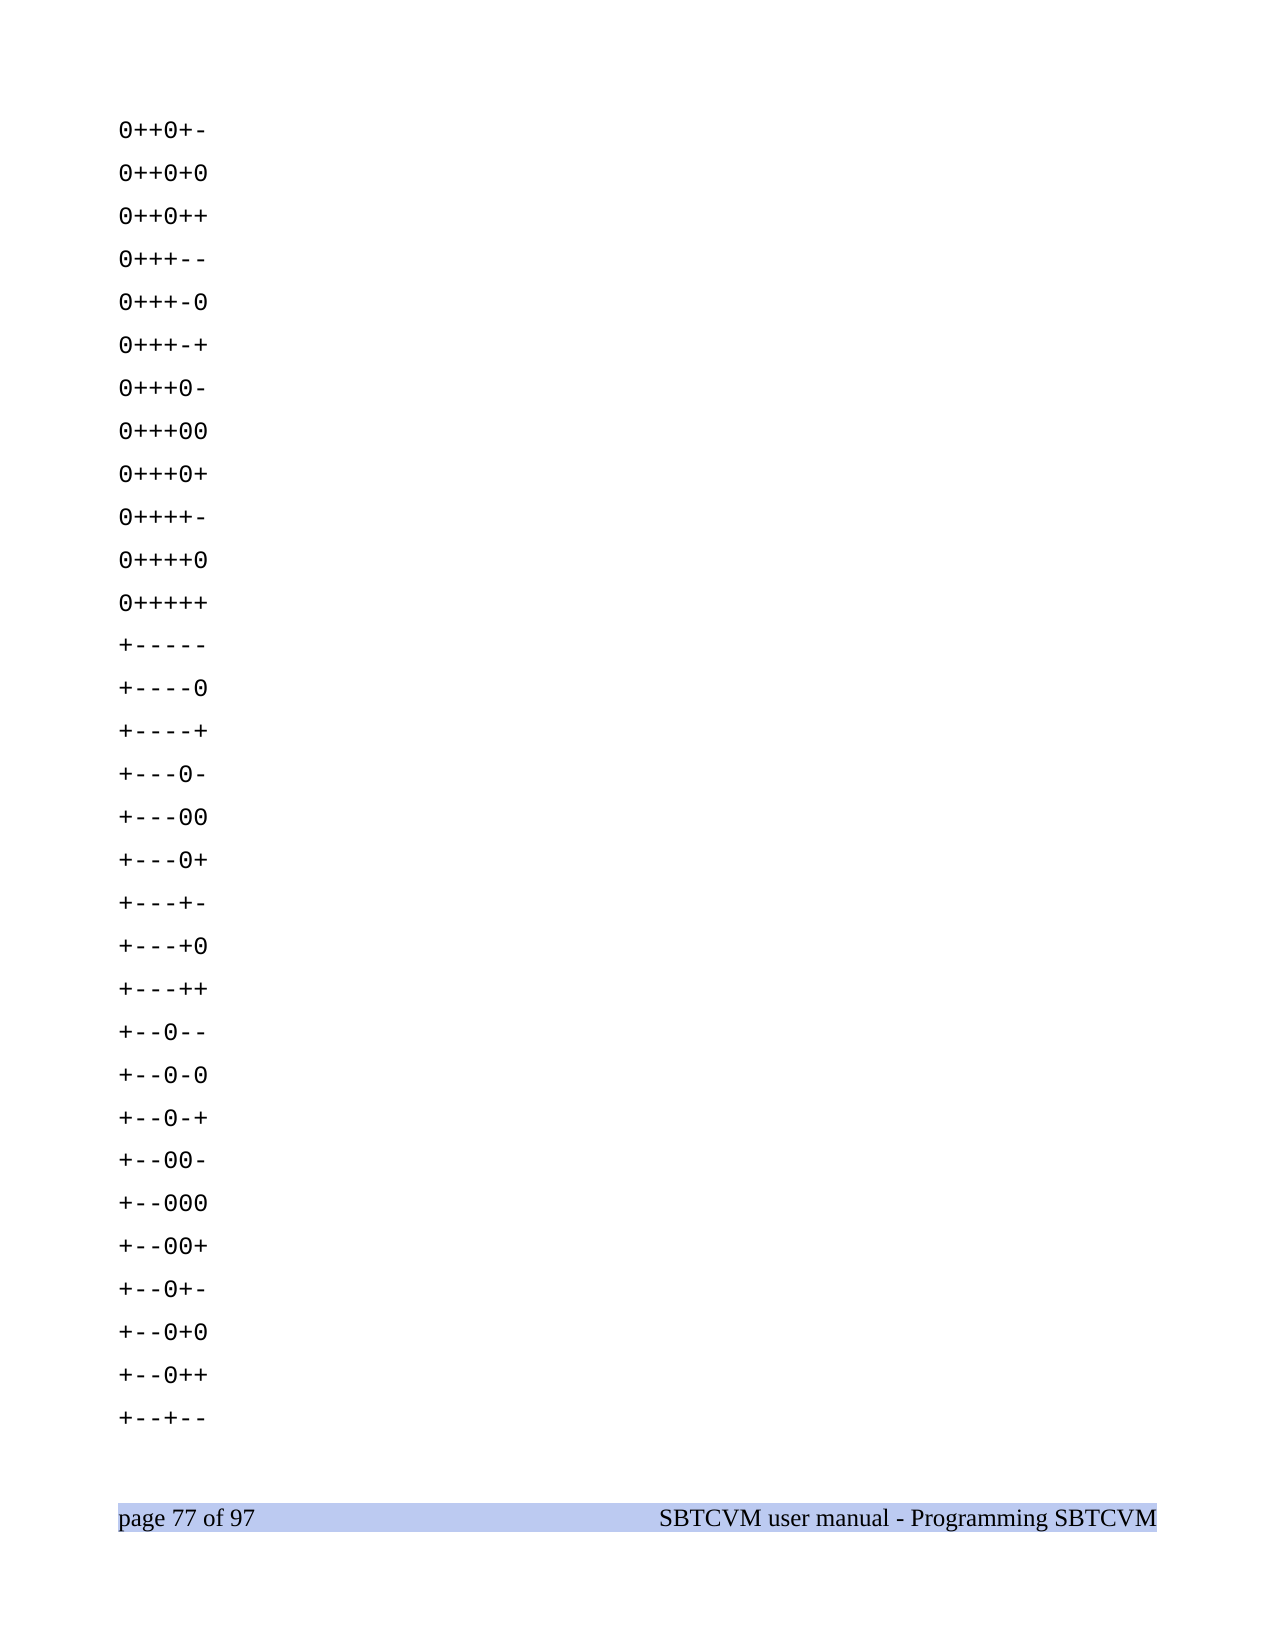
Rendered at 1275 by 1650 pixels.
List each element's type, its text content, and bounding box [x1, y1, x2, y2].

text +----0 [118, 676, 1157, 704]
text +--0-+ [118, 1105, 1157, 1133]
text +--0-- [118, 1019, 1157, 1048]
text 0++0+0 [118, 161, 1157, 189]
text +--00+ [118, 1234, 1157, 1262]
text +--+-- [118, 1406, 1157, 1434]
text 0+++++ [118, 590, 1157, 618]
text +--0++ [118, 1363, 1157, 1391]
text +---+0 [118, 933, 1157, 962]
text 0+++0- [118, 376, 1157, 404]
text +--0-0 [118, 1062, 1157, 1091]
text 0+++-0 [118, 290, 1157, 318]
text 0+++-- [118, 247, 1157, 275]
text +----- [118, 633, 1157, 661]
text 0++0++ [118, 204, 1157, 232]
text 0+++0+ [118, 461, 1157, 490]
text 0++++0 [118, 547, 1157, 576]
text +--0+0 [118, 1320, 1157, 1348]
text +--00- [118, 1148, 1157, 1176]
text +---0+ [118, 848, 1157, 876]
text 0+++00 [118, 418, 1157, 447]
text 0++0+- [118, 118, 1157, 146]
text 0++++- [118, 504, 1157, 533]
text +--0+- [118, 1277, 1157, 1305]
text 0+++-+ [118, 333, 1157, 361]
text +---+- [118, 891, 1157, 919]
text +---0- [118, 762, 1157, 790]
text +----+ [118, 719, 1157, 747]
text +---++ [118, 976, 1157, 1005]
text +--000 [118, 1191, 1157, 1219]
text +---00 [118, 805, 1157, 833]
